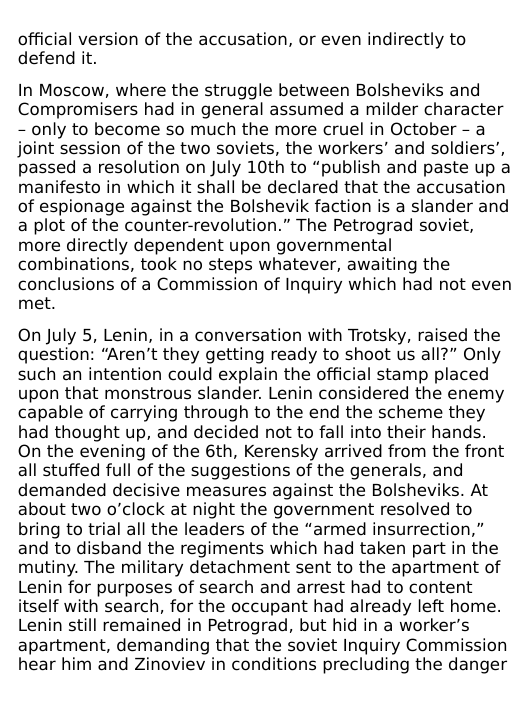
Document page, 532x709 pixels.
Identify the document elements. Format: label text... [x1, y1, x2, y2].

text On July 5, Lenin, in a conversation with Trotsky, raised the question: “Aren’t they getting ready to shoot us all?” Only such an intention could explain the official stamp placed upon that monstrous slander. Lenin considered the enemy capable of carrying through to the end the scheme they had thought up, and decided not to fall into their hands. On the evening of the 6th, Kerensky arrived from the front all stuffed full of the suggestions of the generals, and demanded decisive measures against the Bolsheviks. At about two o’clock at night the government resolved to bring to trial all the leaders of the “armed insurrection,” and to disband the regiments which had taken part in the mutiny. The military detachment sent to the apartment of Lenin for purposes of search and arrest had to content itself with search, for the occupant had already left home. Lenin still remained in Petrograd, but hid in a worker’s apartment, demanding that the soviet Inquiry Commission hear him and Zinoviev in conditions precluding the danger [18, 326, 514, 674]
text official version of the accusation, or even indirectly to defend it. [18, 29, 514, 68]
text In Moscow, where the struggle between Bolsheviks and Compromisers had in general assumed a milder character – only to become so much the more cruel in October – a joint session of the two soviets, the workers’ and soldiers’, passed a resolution on July 10th to “publish and paste up a manifesto in which it shall be declared that the accusation of espionage against the Bolshevik faction is a slander and a plot of the counter-revolution.” The Petrograd soviet, more directly dependent upon governmental combinations, took no steps whatever, awaiting the conclusions of a Commission of Inquiry which had not even met. [18, 81, 514, 313]
